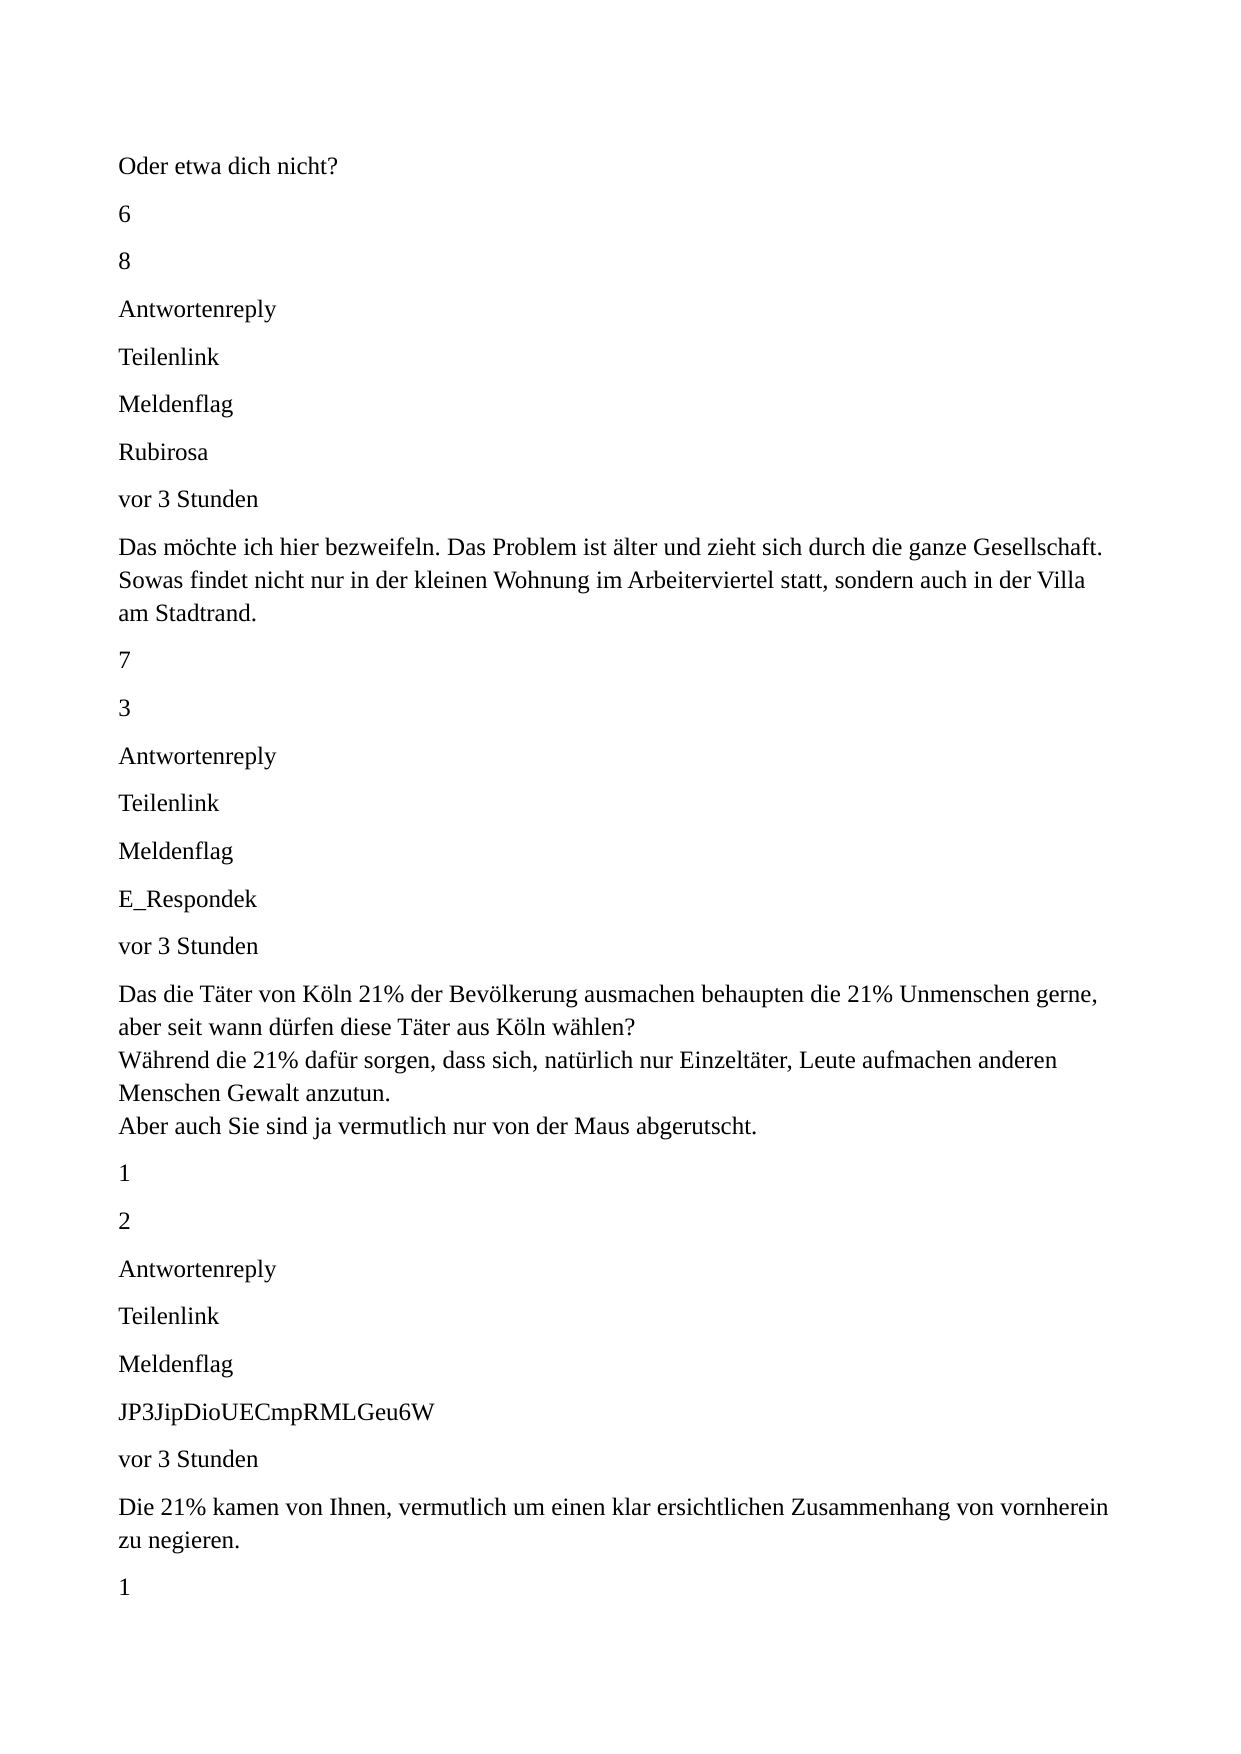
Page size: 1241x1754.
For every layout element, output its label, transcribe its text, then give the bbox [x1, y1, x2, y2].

text Teilenlink [118, 1301, 1122, 1330]
text Teilenlink [118, 342, 1122, 370]
text Teilenlink [118, 788, 1122, 817]
text Meldenflag [118, 1349, 1122, 1378]
text Oder etwa dich nicht? [118, 118, 1122, 180]
text Antwortenreply [118, 741, 1122, 769]
text Meldenflag [118, 836, 1122, 865]
text Antwortenreply [118, 294, 1122, 323]
text 7 [118, 646, 1122, 674]
text 6 [118, 199, 1122, 227]
text 1 [118, 1158, 1122, 1187]
text 1 [118, 1572, 1122, 1601]
text Das möchte ich hier bezweifeln. Das Problem ist älter und zieht sich durch die ganze Gesellschaft. Sowas findet nicht nur in der kleinen Wohnung im Arbeiterviertel statt, sondern auch in der Villa am Stadtrand. [118, 532, 1122, 627]
text 8 [118, 246, 1122, 275]
text Rubirosa [118, 437, 1122, 466]
text Antwortenreply [118, 1254, 1122, 1282]
text vor 3 Stunden [118, 931, 1122, 960]
text 3 [118, 693, 1122, 722]
text 2 [118, 1206, 1122, 1235]
text JP3JipDioUECmpRMLGeu6W [118, 1397, 1122, 1425]
text E_Respondek [118, 884, 1122, 912]
text vor 3 Stunden [118, 484, 1122, 513]
text Meldenflag [118, 389, 1122, 418]
text vor 3 Stunden [118, 1444, 1122, 1473]
text Die 21% kamen von Ihnen, vermutlich um einen klar ersichtlichen Zusammenhang von vornherein zu negieren. [118, 1492, 1122, 1553]
text Das die Täter von Köln 21% der Bevölkerung ausmachen behaupten die 21% Unmenschen gerne, aber seit wann dürfen diese Täter aus Köln wählen? Während die 21% dafür sorgen, dass sich, natürlich nur Einzeltäter, Leute aufmachen anderen Menschen Gewalt anzutun. Aber auch Sie sind ja vermutlich nur von der Maus abgerutscht. [118, 979, 1122, 1140]
